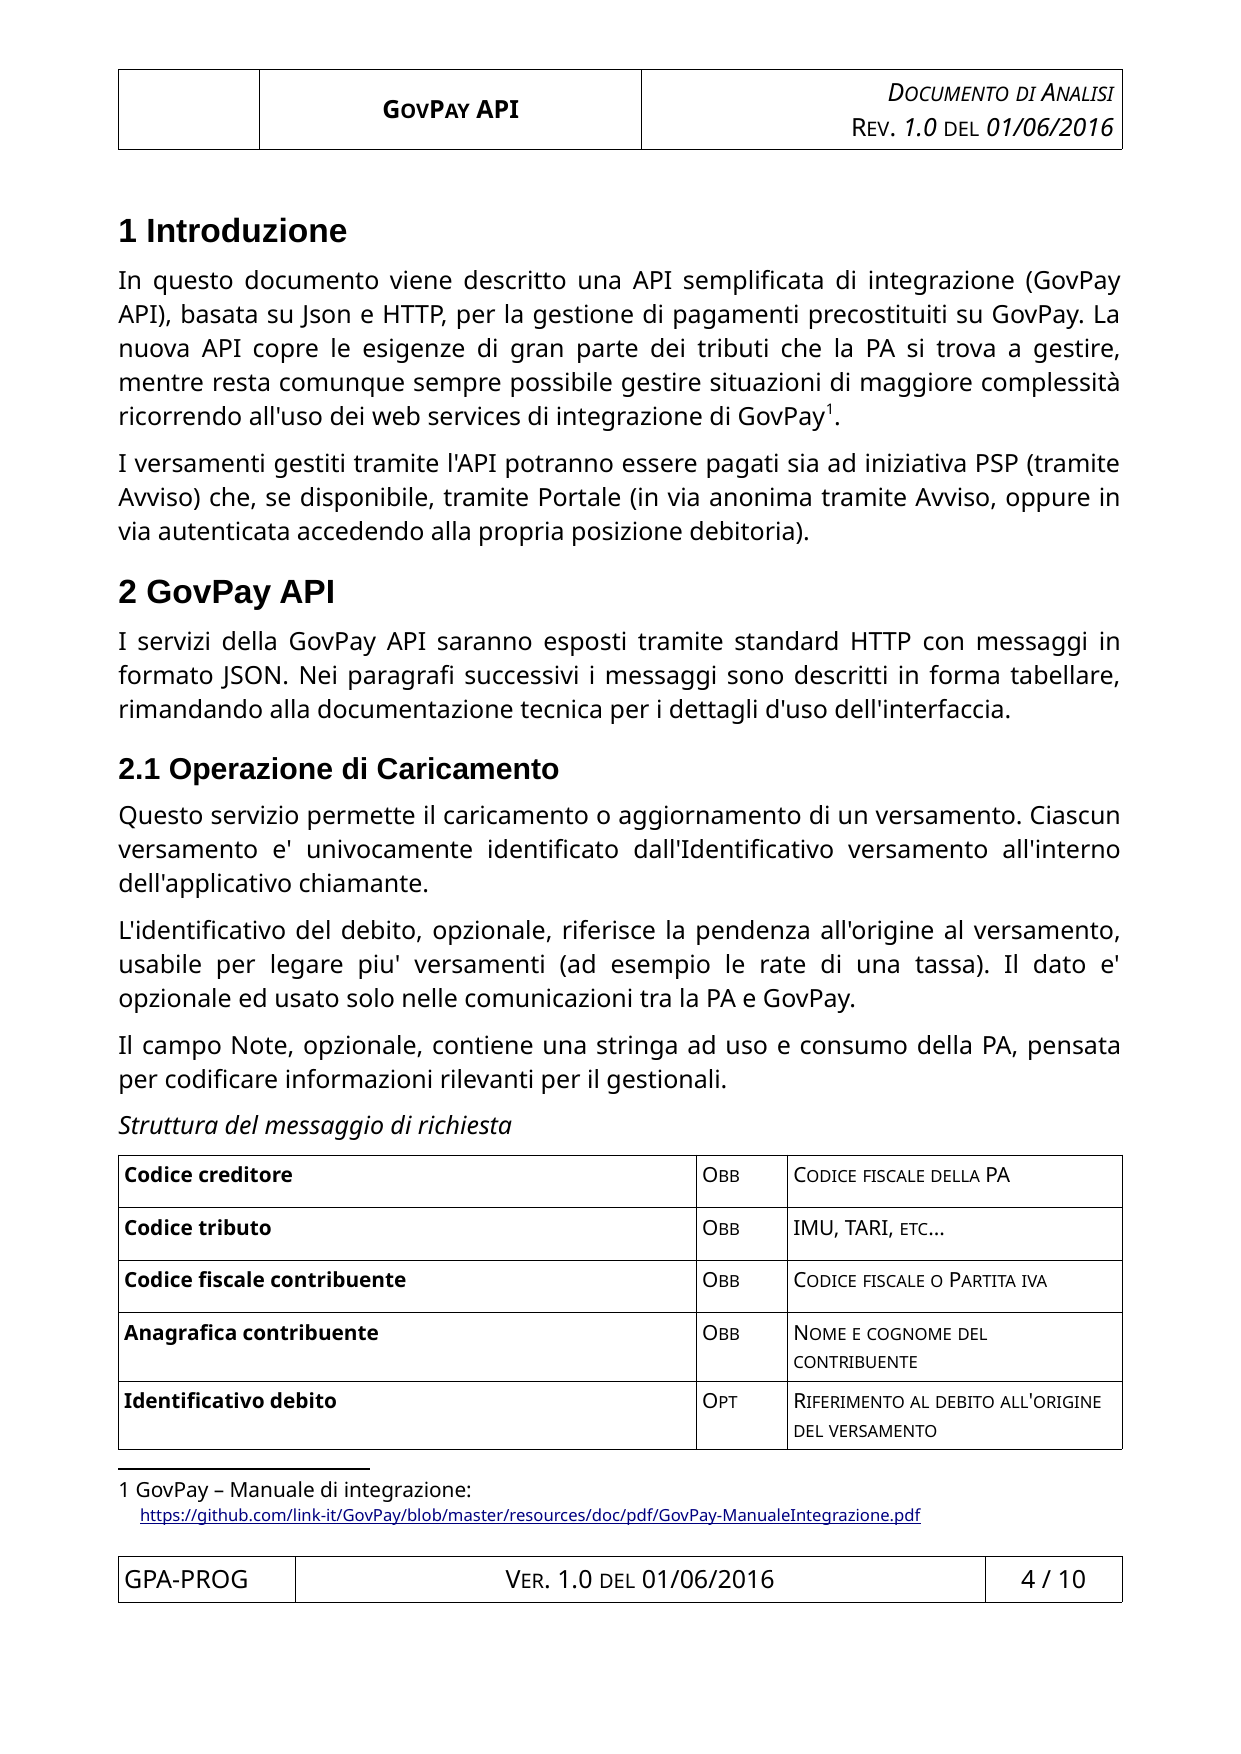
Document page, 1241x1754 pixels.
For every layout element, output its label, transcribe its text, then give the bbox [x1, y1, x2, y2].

text GovPay – Manuale di integrazione: [118, 1475, 1122, 1504]
table_cell Opt [697, 1382, 787, 1449]
table_cell IMU, TARI, etc... [788, 1208, 1122, 1259]
table_cell Codice fiscale contribuente [119, 1261, 696, 1312]
table_cell Obb [697, 1208, 787, 1259]
text L'identificativo del debito, opzionale, riferisce la pendenza all'origine al versamento, usabile per legare piu' versamenti (ad esempio le rate di una tassa). Il dato e' opzionale ed usato solo nelle comunicazioni tra la PA e GovPay. [118, 913, 1122, 1015]
table_cell Nome e cognome del contribuente [788, 1313, 1122, 1381]
table_cell Identificativo debito [119, 1382, 696, 1449]
table_cell Riferimento al debito all'origine del versamento [788, 1382, 1122, 1449]
table_cell Codice tributo [119, 1208, 696, 1259]
table_header Codice creditore [119, 1156, 696, 1207]
text I servizi della GovPay API saranno esposti tramite standard HTTP con messaggi in formato JSON. Nei paragrafi successivi i messaggi sono descritti in forma tabellare, rimandando alla documentazione tecnica per i dettagli d'uso dell'interfaccia. [118, 623, 1122, 726]
text Struttura del messaggio di richiesta [118, 1108, 1122, 1142]
table_header Obb [697, 1156, 787, 1207]
text https://github.com/link-it/GovPay/blob/master/resources/doc/pdf/GovPay-ManualeIntegrazione.pdf [118, 1504, 1122, 1527]
text Questo servizio permette il caricamento o aggiornamento di un versamento. Ciascun versamento e' univocamente identificato dall'Identificativo versamento all'interno dell'applicativo chiamante. [118, 798, 1122, 900]
subtitle GovPay API [118, 572, 1122, 611]
subtitle Introduzione [118, 211, 1122, 250]
table_cell Codice fiscale o Partita iva [788, 1261, 1122, 1312]
table_cell Obb [697, 1313, 787, 1381]
table_cell Obb [697, 1261, 787, 1312]
table_header Codice fiscale della PA [788, 1156, 1122, 1207]
text I versamenti gestiti tramite l'API potranno essere pagati sia ad iniziativa PSP (tramite Avviso) che, se disponibile, tramite Portale (in via anonima tramite Avviso, oppure in via autenticata accedendo alla propria posizione debitoria). [118, 445, 1122, 547]
text In questo documento viene descritto una API semplificata di integrazione (GovPay API), basata su Json e HTTP, per la gestione di pagamenti precostituiti su GovPay. La nuova API copre le esigenze di gran parte dei tributi che la PA si trova a gestire, mentre resta comunque sempre possibile gestire situazioni di maggiore complessità ricorrendo all'uso dei web services di integrazione di GovPay. [118, 262, 1122, 433]
table_cell Anagrafica contribuente [119, 1313, 696, 1381]
text Il campo Note, opzionale, contiene una stringa ad uso e consumo della PA, pensata per codificare informazioni rilevanti per il gestionali. [118, 1027, 1122, 1096]
subtitle Operazione di Caricamento [118, 751, 1122, 786]
